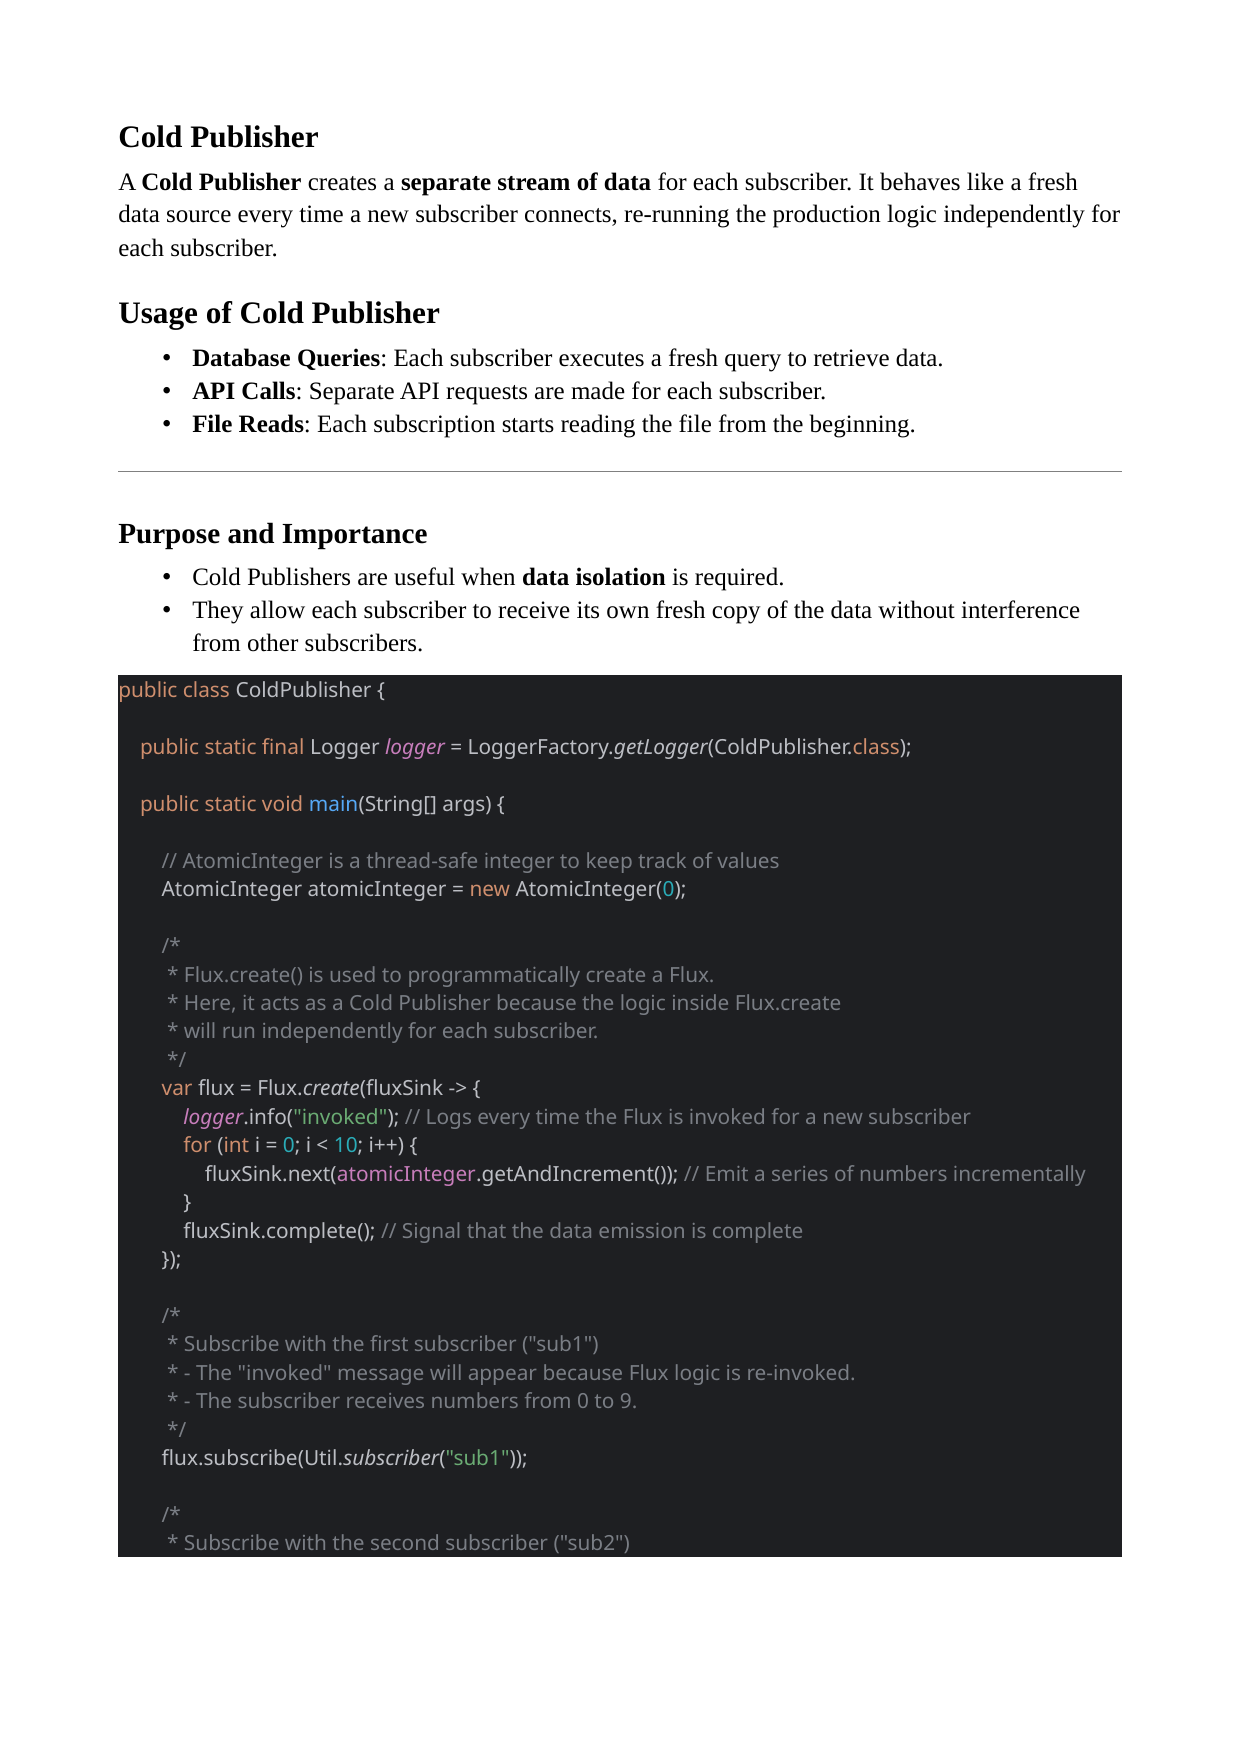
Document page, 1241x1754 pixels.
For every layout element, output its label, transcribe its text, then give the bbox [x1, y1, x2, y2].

subtitle Cold Publisher [118, 118, 1122, 154]
list They allow each subscriber to receive its own fresh copy of the data without interference from other subscribers. [162, 595, 1122, 657]
subtitle Purpose and Importance [118, 516, 1122, 549]
list Cold Publishers are useful when data isolation is required. [162, 562, 1122, 591]
list Database Queries: Each subscriber executes a fresh query to retrieve data. [162, 343, 1122, 372]
list API Calls: Separate API requests are made for each subscriber. [162, 376, 1122, 405]
subtitle Usage of Cold Publisher [118, 295, 1122, 331]
text public class ColdPublisher { public static final Logger logger = LoggerFactory.getLogger(ColdPublisher.class); public static void main(String[] args) { // AtomicInteger is a thread-safe integer to keep track of values AtomicInteger atomicInteger = new AtomicInteger(0); /* * Flux.create() is used to programmatically create a Flux. * Here, it acts as a Cold Publisher because the logic inside Flux.create * will run independently for each subscriber. */ var flux = Flux.create(fluxSink -> { logger.info("invoked"); // Logs every time the Flux is invoked for a new subscriber for (int i = 0; i < 10; i++) { fluxSink.next(atomicInteger.getAndIncrement()); // Emit a series of numbers incrementally } fluxSink.complete(); // Signal that the data emission is complete }); /* * Subscribe with the first subscriber ("sub1") * - The "invoked" message will appear because Flux logic is re-invoked. * - The subscriber receives numbers from 0 to 9. */ flux.subscribe(Util.subscriber("sub1")); /* * Subscribe with the second subscriber ("sub2") [118, 675, 1122, 1557]
list File Reads: Each subscription starts reading the file from the beginning. [162, 409, 1122, 438]
text A Cold Publisher creates a separate stream of data for each subscriber. It behaves like a fresh data source every time a new subscriber connects, re-running the production logic independently for each subscriber. [118, 167, 1122, 261]
